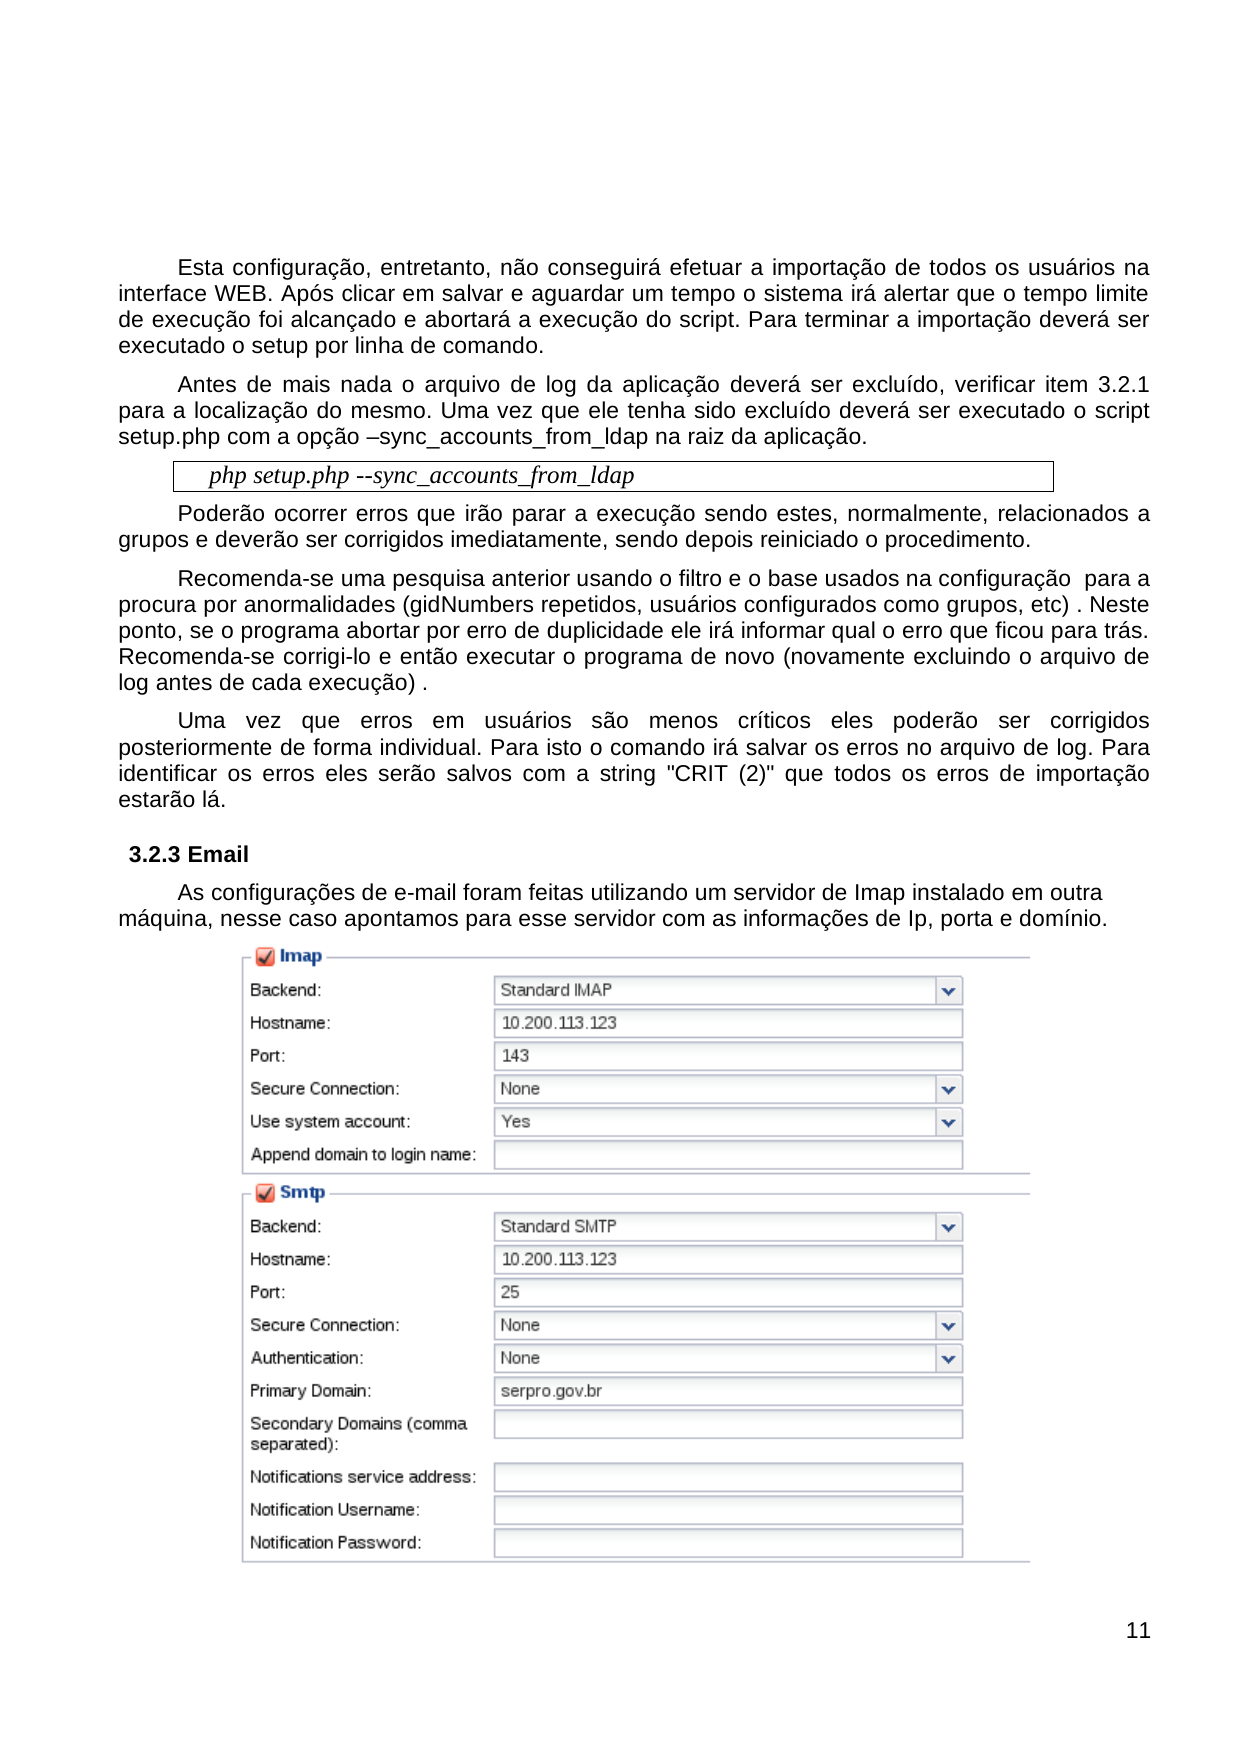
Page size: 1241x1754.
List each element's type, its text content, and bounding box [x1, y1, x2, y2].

text As configurações de e-mail foram feitas utilizando um servidor de Imap instalado em outra máquina, nesse caso apontamos para esse servidor com as informações de Ip, porta e domínio. [118, 879, 1152, 931]
text Uma vez que erros em usuários são menos críticos eles poderão ser corrigidos posteriormente de forma individual. Para isto o comando irá salvar os erros no arquivo de log. Para identificar os erros eles serão salvos com a string "CRIT (2)" que todos os erros de importação estarão lá. [118, 708, 1152, 812]
text Recomenda-se uma pesquisa anterior usando o filtro e o base usados na configuração para a procura por anormalidades (gidNumbers repetidos, usuários configurados como grupos, etc) . Neste ponto, se o programa abortar por erro de duplicidade ele irá informar qual o erro que ficou para trás. Recomenda-se corrigi-lo e então executar o programa de novo (novamente excluindo o arquivo de log antes de cada execução) . [118, 565, 1152, 695]
text Esta configuração, entretanto, não conseguirá efetuar a importação de todos os usuários na interface WEB. Após clicar em salvar e aguardar um tempo o sistema irá alertar que o tempo limite de execução foi alcançado e abortará a execução do script. Para terminar a importação deverá ser executado o setup por linha de comando. [118, 255, 1152, 359]
text Antes de mais nada o arquivo de log da aplicação deverá ser excluído, verificar item 3.2.1 para a localização do mesmo. Uma vez que ele tenha sido excluído deverá ser executado o script setup.php com a opção –sync_accounts_from_ldap na raiz da aplicação. [118, 371, 1152, 449]
subtitle Email [122, 842, 1152, 868]
text Poderão ocorrer erros que irão parar a execução sendo estes, normalmente, relacionados a grupos e deverão ser corrigidos imediatamente, sendo depois reiniciado o procedimento. [118, 501, 1152, 553]
picture [239, 943, 1030, 1566]
